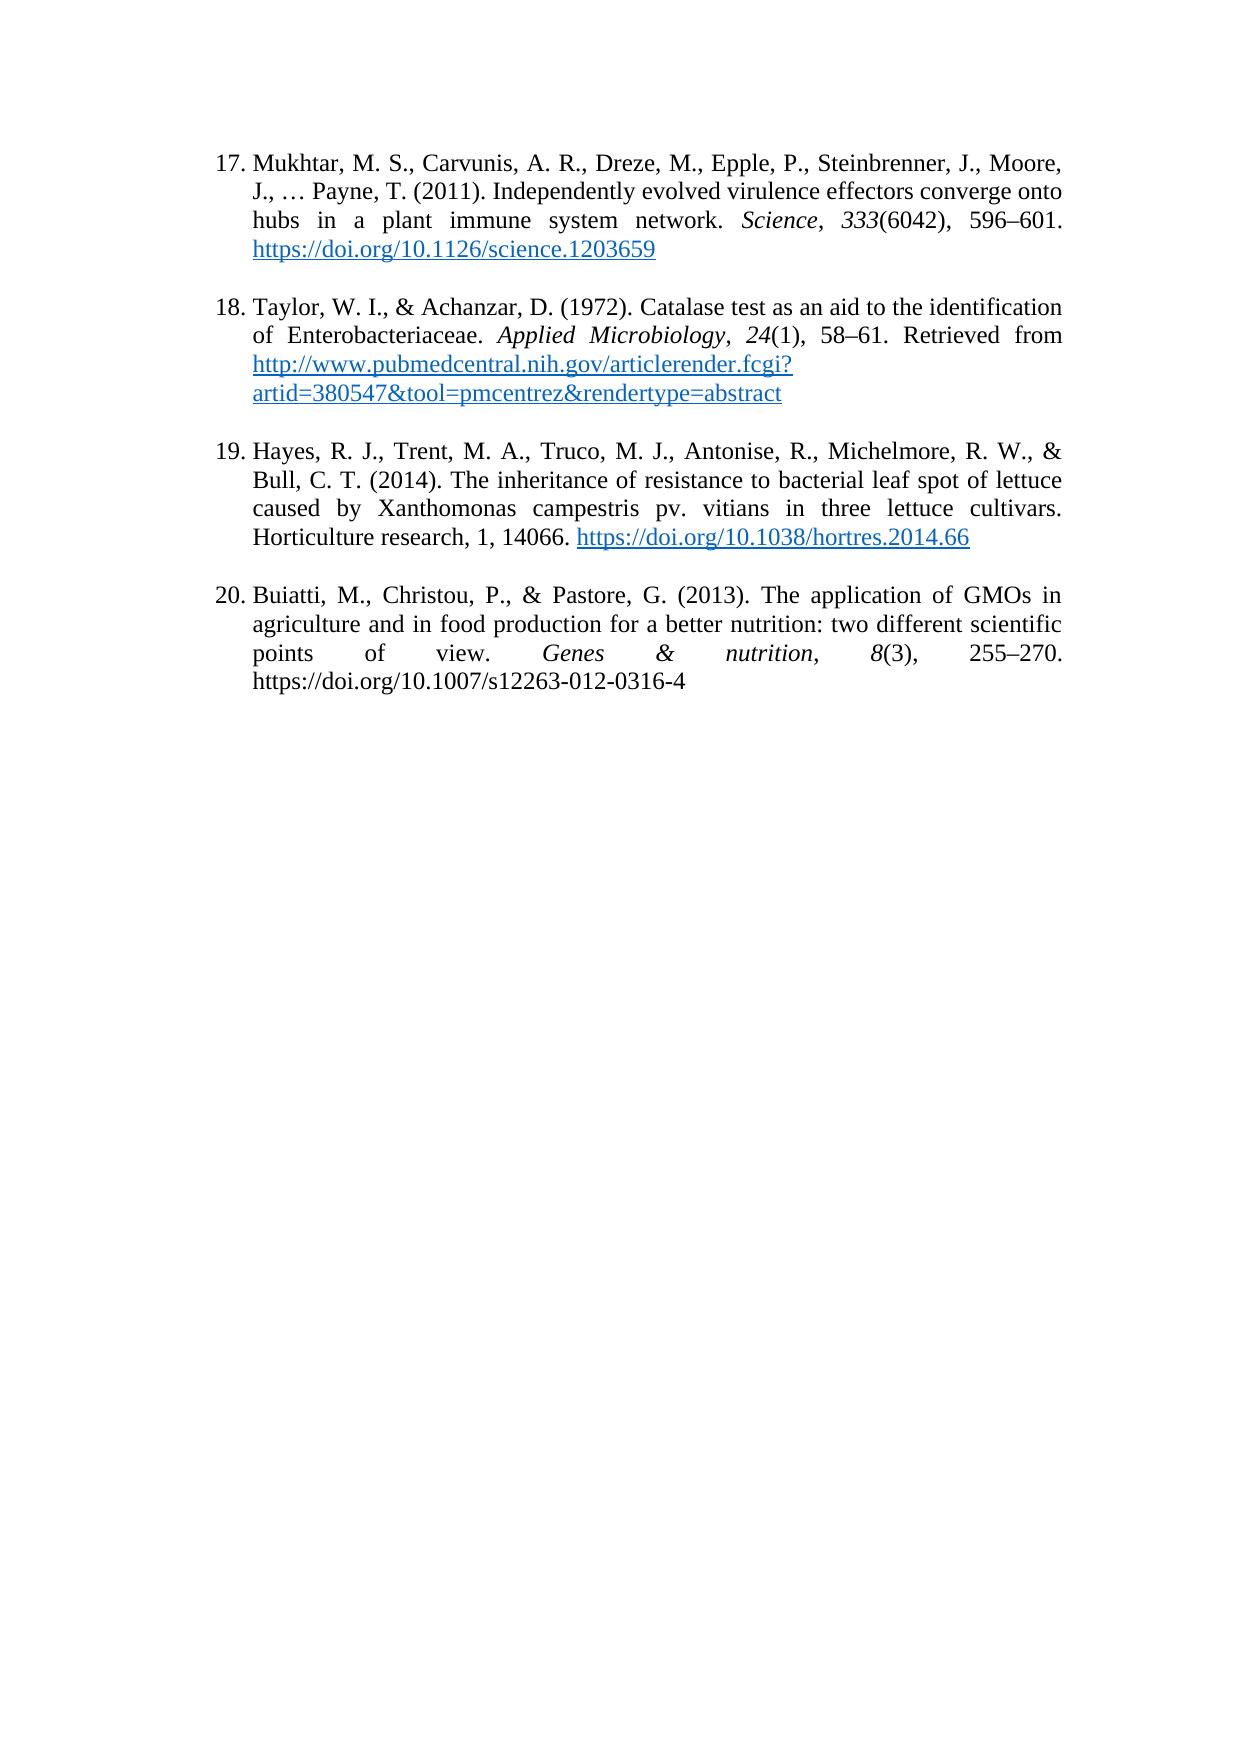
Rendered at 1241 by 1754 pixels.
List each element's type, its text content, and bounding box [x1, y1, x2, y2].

list Buiatti, M., Christou, P., & Pastore, G. (2013). The application of GMOs in agriculture and in food production for a better nutrition: two different scientific points of view. Genes & nutrition, 8(3), 255–270. https://doi.org/10.1007/s12263-012-0316-4 [215, 580, 1063, 695]
list Mukhtar, M. S., Carvunis, A. R., Dreze, M., Epple, P., Steinbrenner, J., Moore, J., … Payne, T. (2011). Independently evolved virulence effectors converge onto hubs in a plant immune system network. Science, 333(6042), 596–601. https://doi.org/10.1126/science.1203659 [215, 148, 1063, 263]
list Hayes, R. J., Trent, M. A., Truco, M. J., Antonise, R., Michelmore, R. W., & Bull, C. T. (2014). The inheritance of resistance to bacterial leaf spot of lettuce caused by Xanthomonas campestris pv. vitians in three lettuce cultivars. Horticulture research, 1, 14066. https://doi.org/10.1038/hortres.2014.66 [215, 436, 1063, 551]
list Taylor, W. I., & Achanzar, D. (1972). Catalase test as an aid to the identification of Enterobacteriaceae. Applied Microbiology, 24(1), 58–61. Retrieved from http://www.pubmedcentral.nih.gov/articlerender.fcgi?artid=380547&tool=pmcentrez&rendertype=abstract [215, 292, 1063, 407]
